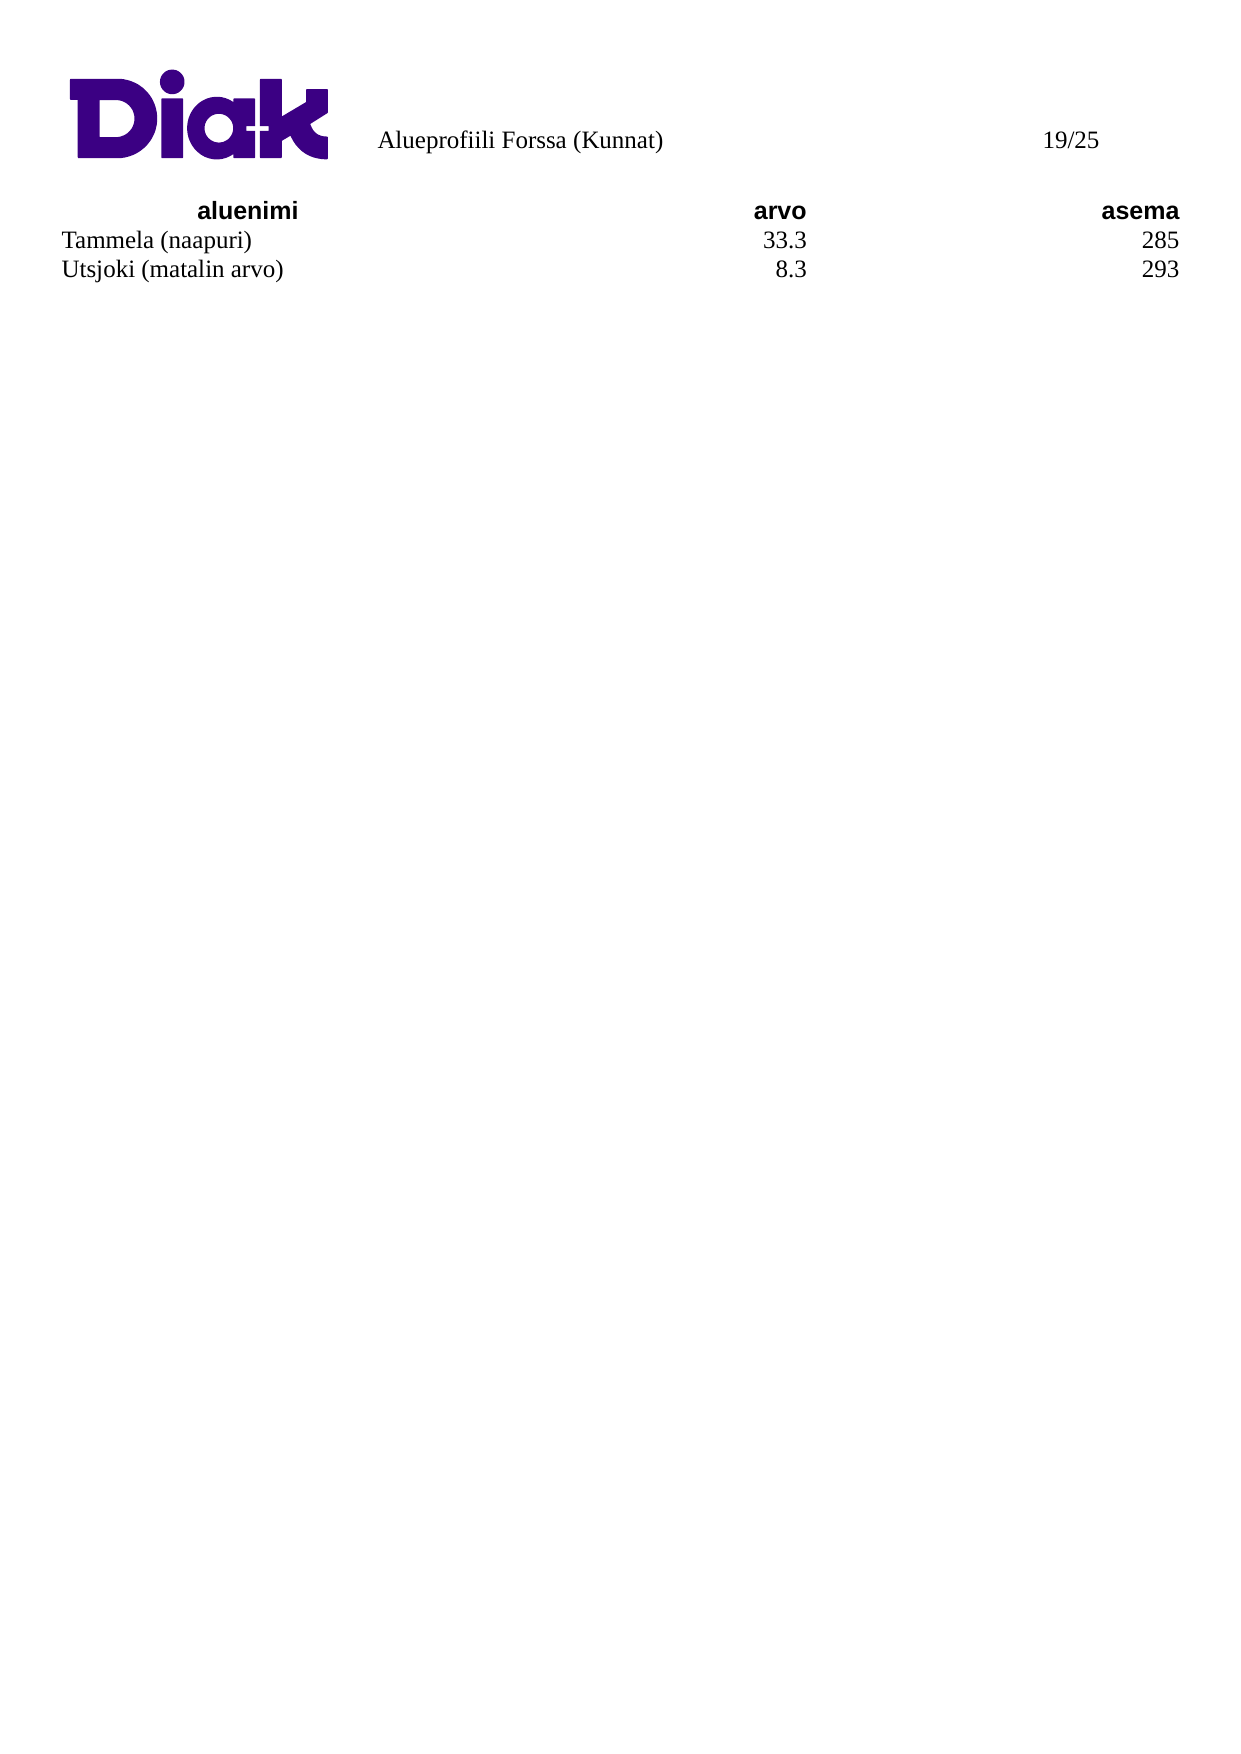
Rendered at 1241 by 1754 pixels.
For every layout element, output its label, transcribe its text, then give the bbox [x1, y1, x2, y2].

table_cell 285 [806, 225, 1179, 254]
table_cell Tammela (naapuri) [61, 225, 434, 254]
table_cell 33.3 [434, 225, 806, 254]
table_header aluenimi [61, 196, 434, 225]
table_cell 293 [806, 254, 1179, 282]
table_cell 8.3 [434, 254, 806, 282]
table_header arvo [434, 196, 806, 225]
table_cell Utsjoki (matalin arvo) [61, 254, 434, 282]
table_header asema [806, 196, 1179, 225]
